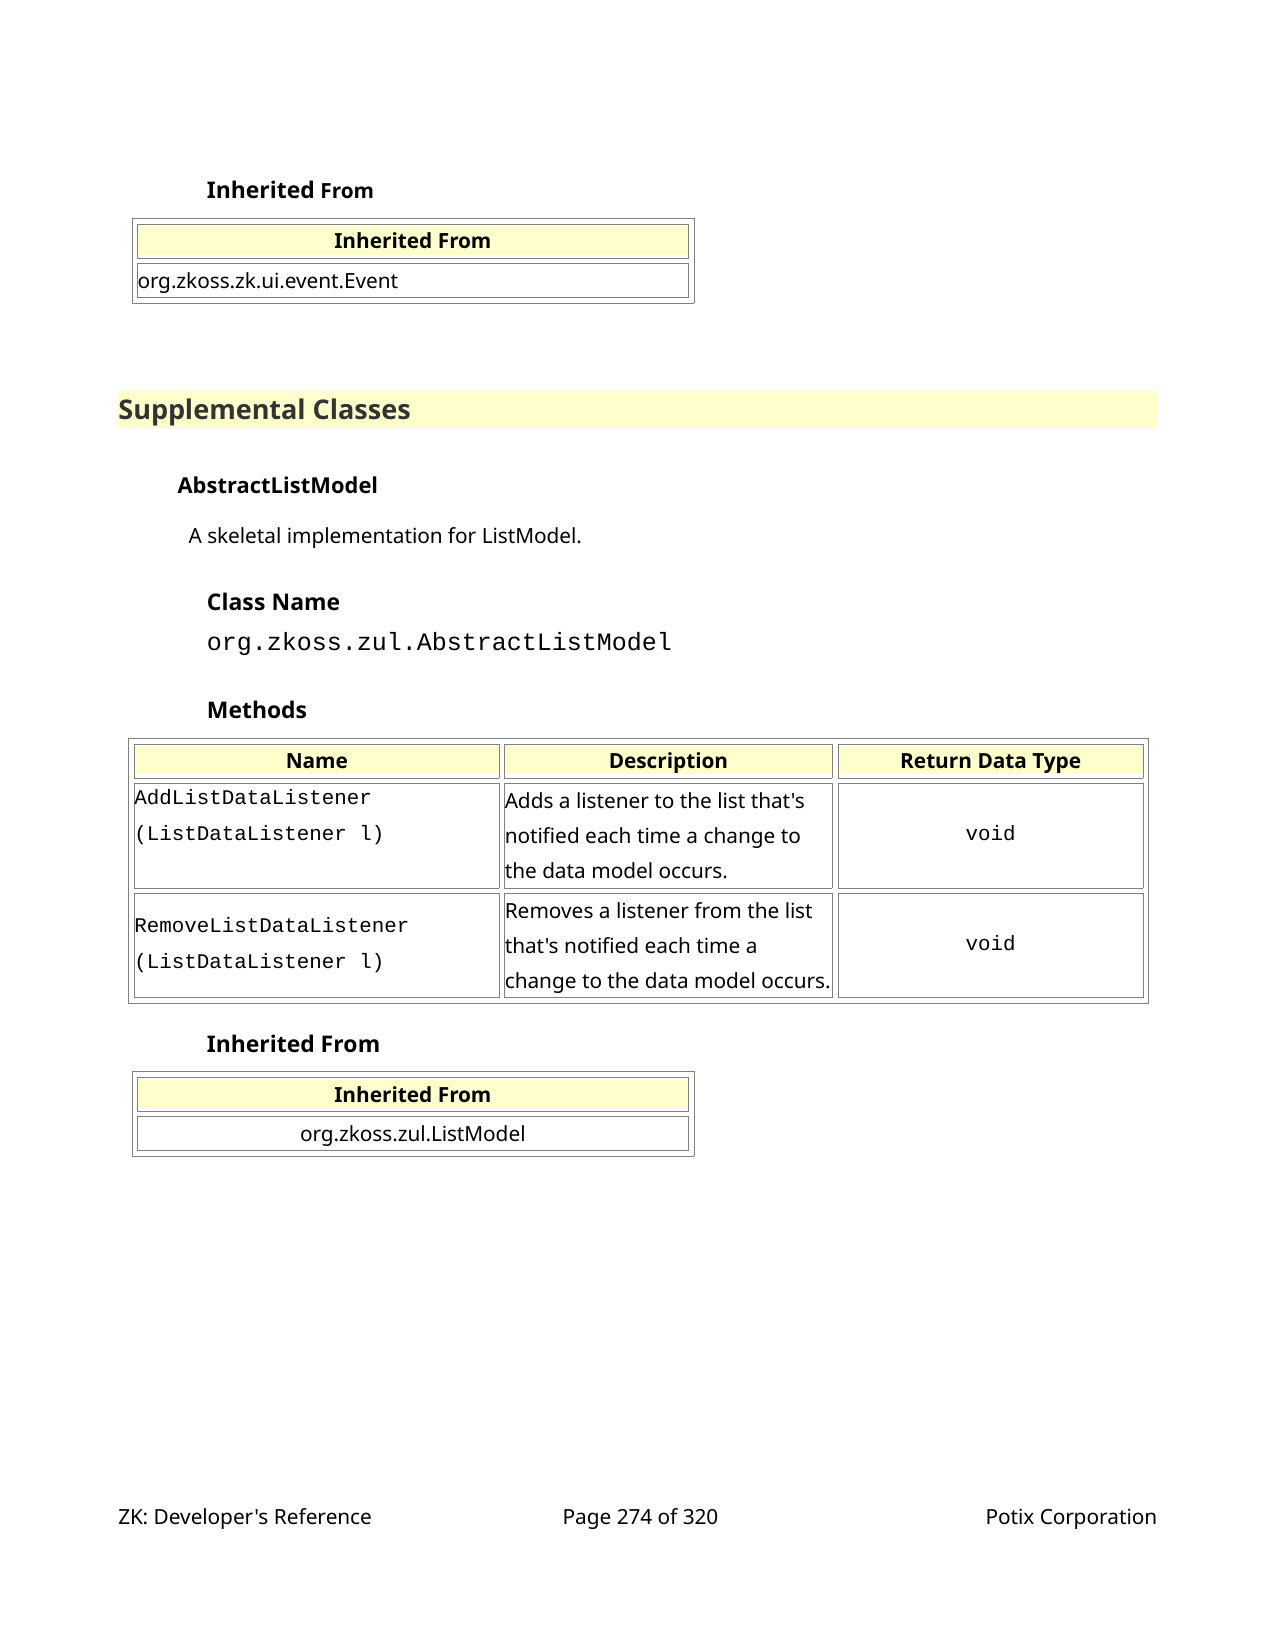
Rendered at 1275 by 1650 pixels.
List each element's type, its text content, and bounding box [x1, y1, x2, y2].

table_cell void [835, 778, 1146, 887]
subtitle Supplemental Classes [118, 391, 1157, 428]
table_header Name [131, 739, 502, 777]
subtitle Inherited From [207, 174, 1157, 206]
table_header Description [502, 739, 835, 777]
table_cell Adds a listener to the list that's notified each time a change to the data model occurs. [502, 778, 835, 887]
table_cell AddListDataListener (ListDataListener l) [131, 778, 502, 887]
table_cell Removes a listener from the list that's notified each time a change to the data model occurs. [502, 888, 835, 997]
table_header Inherited From [134, 219, 691, 258]
table_cell org.zkoss.zul.ListModel [134, 1111, 691, 1150]
subtitle Class Name [207, 586, 1157, 617]
subtitle Methods [207, 694, 1157, 726]
table_cell void [835, 888, 1146, 997]
subtitle Inherited From [207, 1028, 1157, 1059]
text org.zkoss.zul.AbstractListModel [207, 629, 1157, 658]
table_cell org.zkoss.zk.ui.event.Event [134, 258, 691, 297]
subtitle AbstractListModel [177, 470, 1157, 500]
table_header Return Data Type [835, 739, 1146, 777]
text A skeletal implementation for ListModel. [177, 521, 1157, 549]
table_header Inherited From [134, 1072, 691, 1111]
table_cell RemoveListDataListener (ListDataListener l) [131, 888, 502, 997]
